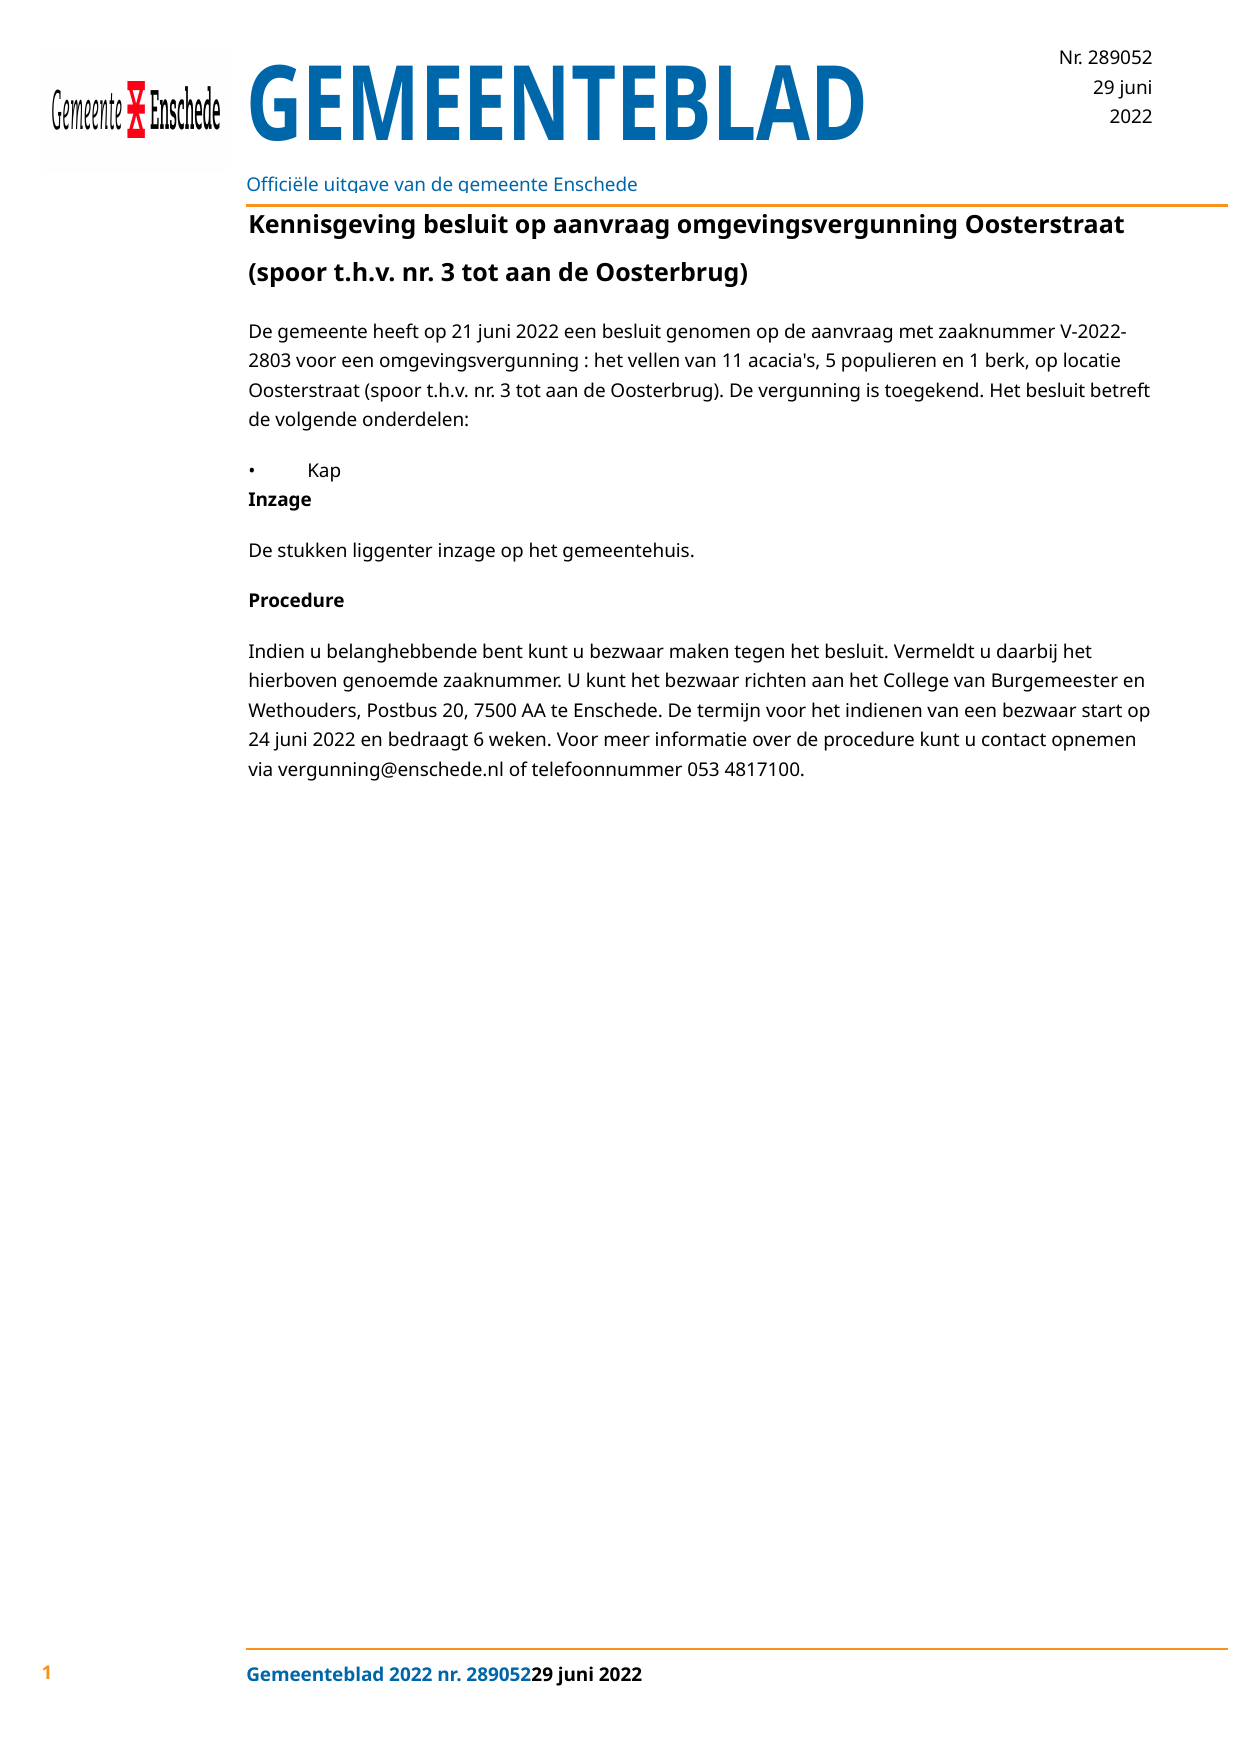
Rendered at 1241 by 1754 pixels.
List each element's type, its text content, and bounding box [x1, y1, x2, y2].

text Indien u belanghebbende bent kunt u bezwaar maken tegen het besluit. Vermeldt u daarbij het hierboven genoemde zaaknummer. U kunt het bezwaar richten aan het College van Burgemees­ter en Wethouders, Postbus 20, 7500 AA te Enschede. De termijn voor het indienen van een bezwaar start op 24 juni 2022 en bedraagt 6 weken. Voor meer informatie over de procedure kunt u contact opnemen via vergunning@enschede.nl of telefoonnummer 053 4817100. [248, 638, 1152, 782]
list Kap [248, 457, 1152, 483]
text De stukken liggenter inzage op het gemeentehuis. [248, 537, 1152, 563]
text Inzage [248, 487, 1152, 512]
picture [41, 47, 231, 172]
text Procedure [248, 587, 1152, 613]
text De gemeente heeft op 21 juni 2022 een besluit genomen op de aanvraag met zaaknummer V-2022-2803 voor een omgevingsvergunning : het vellen van 11 acacia's, 5 populieren en 1 berk, op locatie Oosterstraat (spoor t.h.v. nr. 3 tot aan de Oosterbrug). De vergunning is toegekend. Het besluit betreft de volgende onderdelen: [248, 318, 1152, 432]
text Kennisgeving besluit op aanvraag omgevingsvergunning Oosterstraat (spoor t.h.v. nr. 3 tot aan de Oosterbrug) [248, 207, 1152, 288]
